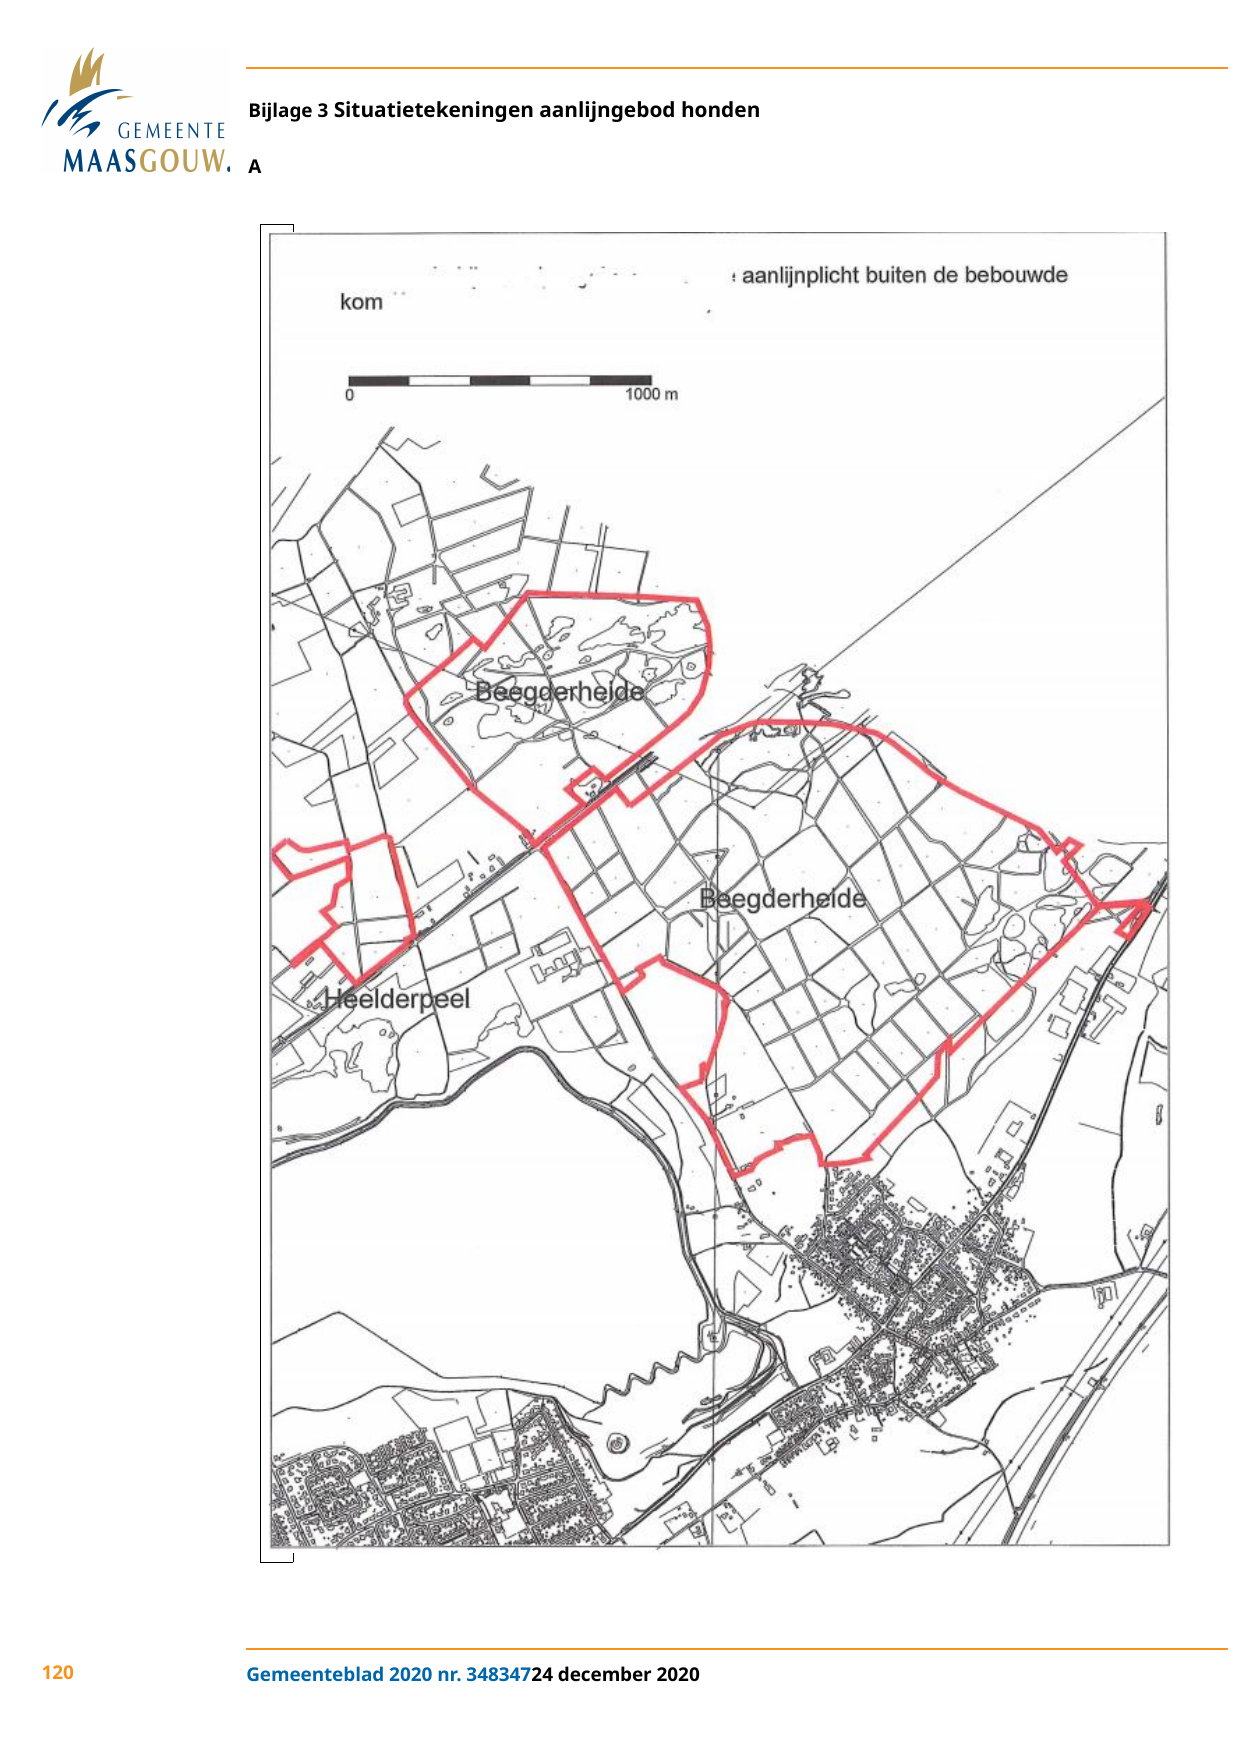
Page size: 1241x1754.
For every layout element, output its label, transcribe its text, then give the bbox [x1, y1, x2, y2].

picture [41, 47, 231, 172]
picture [268, 232, 1173, 1553]
text Bijlage 3 Situatietekeningen aanlijngebod honden [248, 95, 1152, 123]
text A [248, 153, 1152, 179]
